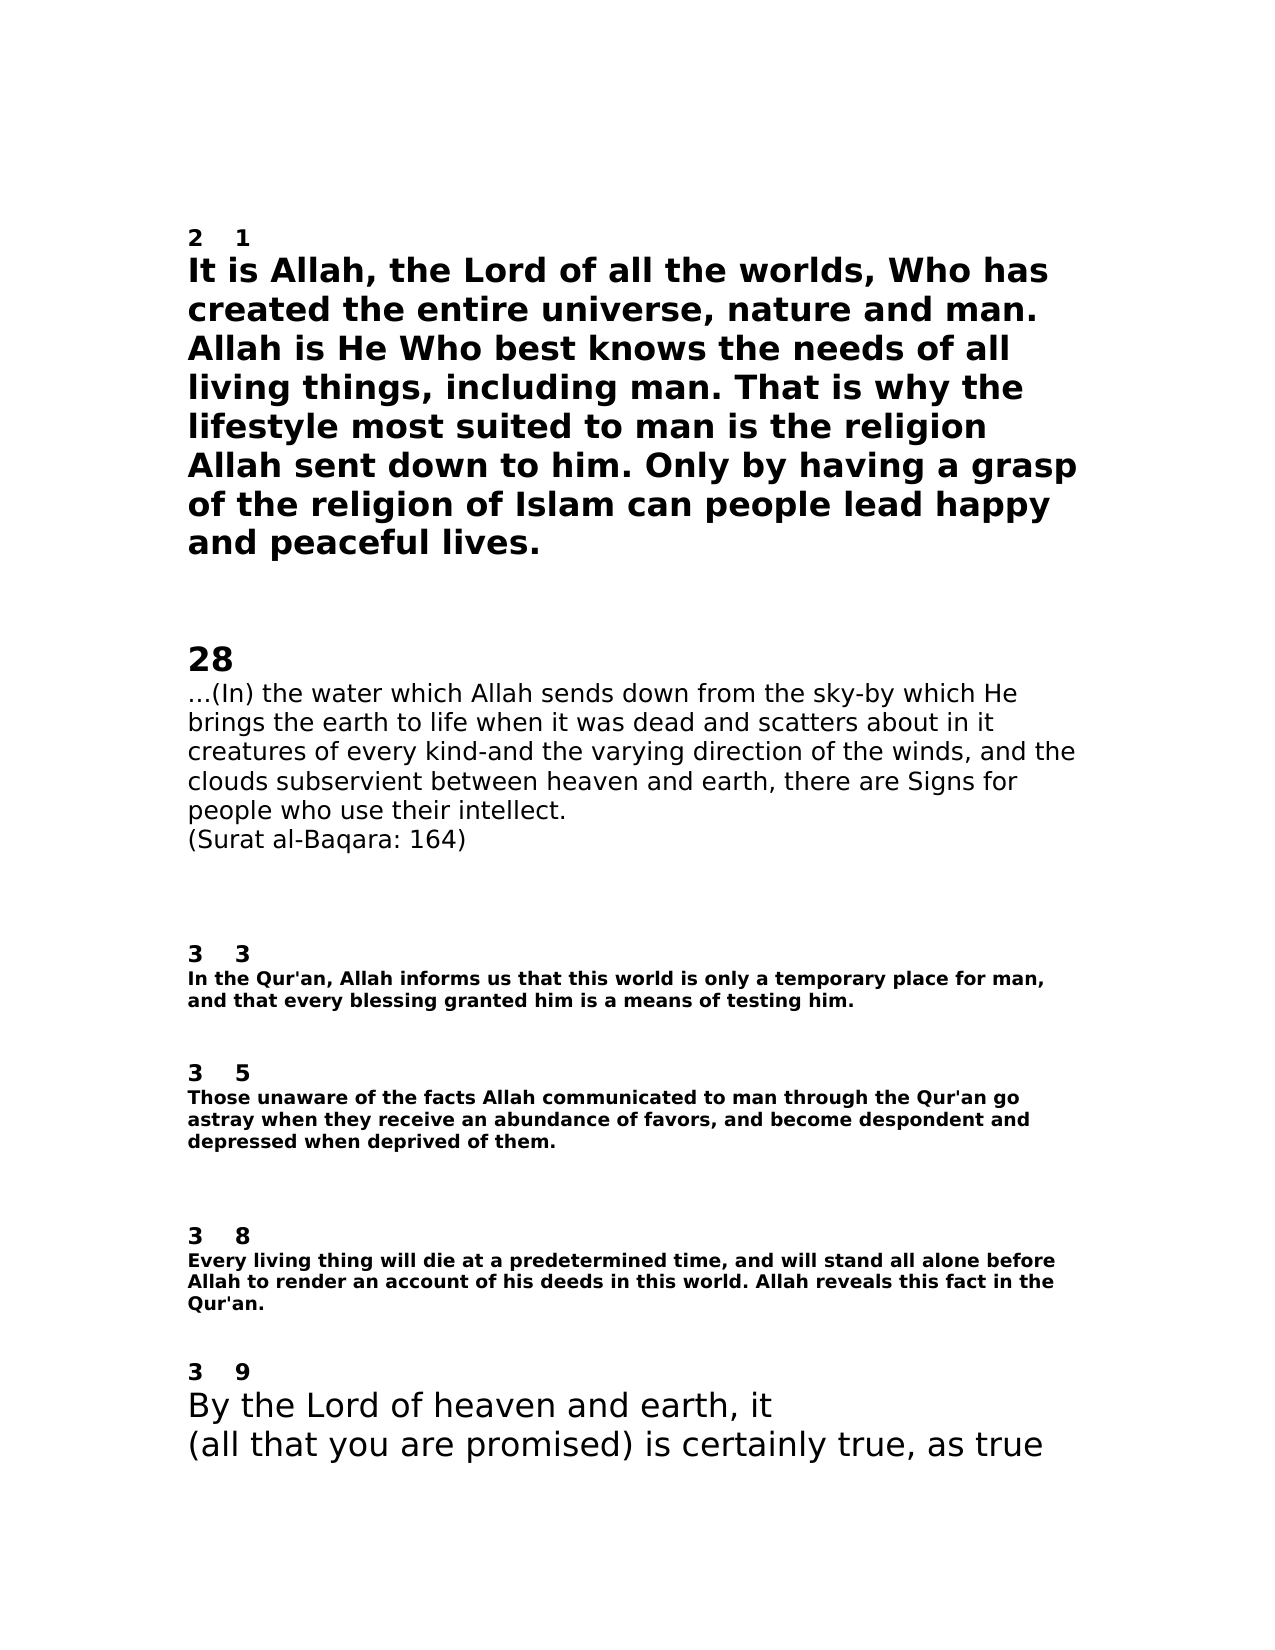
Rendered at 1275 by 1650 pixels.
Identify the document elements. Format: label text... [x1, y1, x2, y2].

text 21 [187, 225, 1087, 252]
text ...(In) the water which Allah sends down from the sky-by which He brings the earth to life when it was dead and scatters about in it creatures of every kind-and the varying direction of the winds, and the clouds subservient between heaven and earth, there are Signs for people who use their intellect. [187, 679, 1087, 825]
text By the Lord of heaven and earth, it [187, 1386, 1087, 1425]
text In the Qur'an, Allah informs us that this world is only a temporary place for man, and that every blessing granted him is a means of testing him. [187, 968, 1087, 1012]
text (all that you are promised) is certainly true, as true [187, 1425, 1087, 1464]
text 28 [187, 640, 1087, 679]
text Those unaware of the facts Allah communicated to man through the Qur'an go astray when they receive an abundance of favors, and become despondent and depressed when deprived of them. [187, 1087, 1087, 1153]
text 38 [187, 1223, 1087, 1250]
text 39 [187, 1359, 1087, 1386]
text It is Allah, the Lord of all the worlds, Who has created the entire universe, nature and man. Allah is He Who best knows the needs of all living things, including man. That is why the lifestyle most suited to man is the religion Allah sent down to him. Only by having a grasp of the religion of Islam can people lead happy and peaceful lives. [187, 252, 1087, 563]
text (Surat al-Baqara: 164) [187, 825, 1087, 854]
text 33 [187, 941, 1087, 968]
text 35 [187, 1060, 1087, 1087]
text Every living thing will die at a predetermined time, and will stand all alone before Allah to render an account of his deeds in this world. Allah reveals this fact in the Qur'an. [187, 1250, 1087, 1315]
